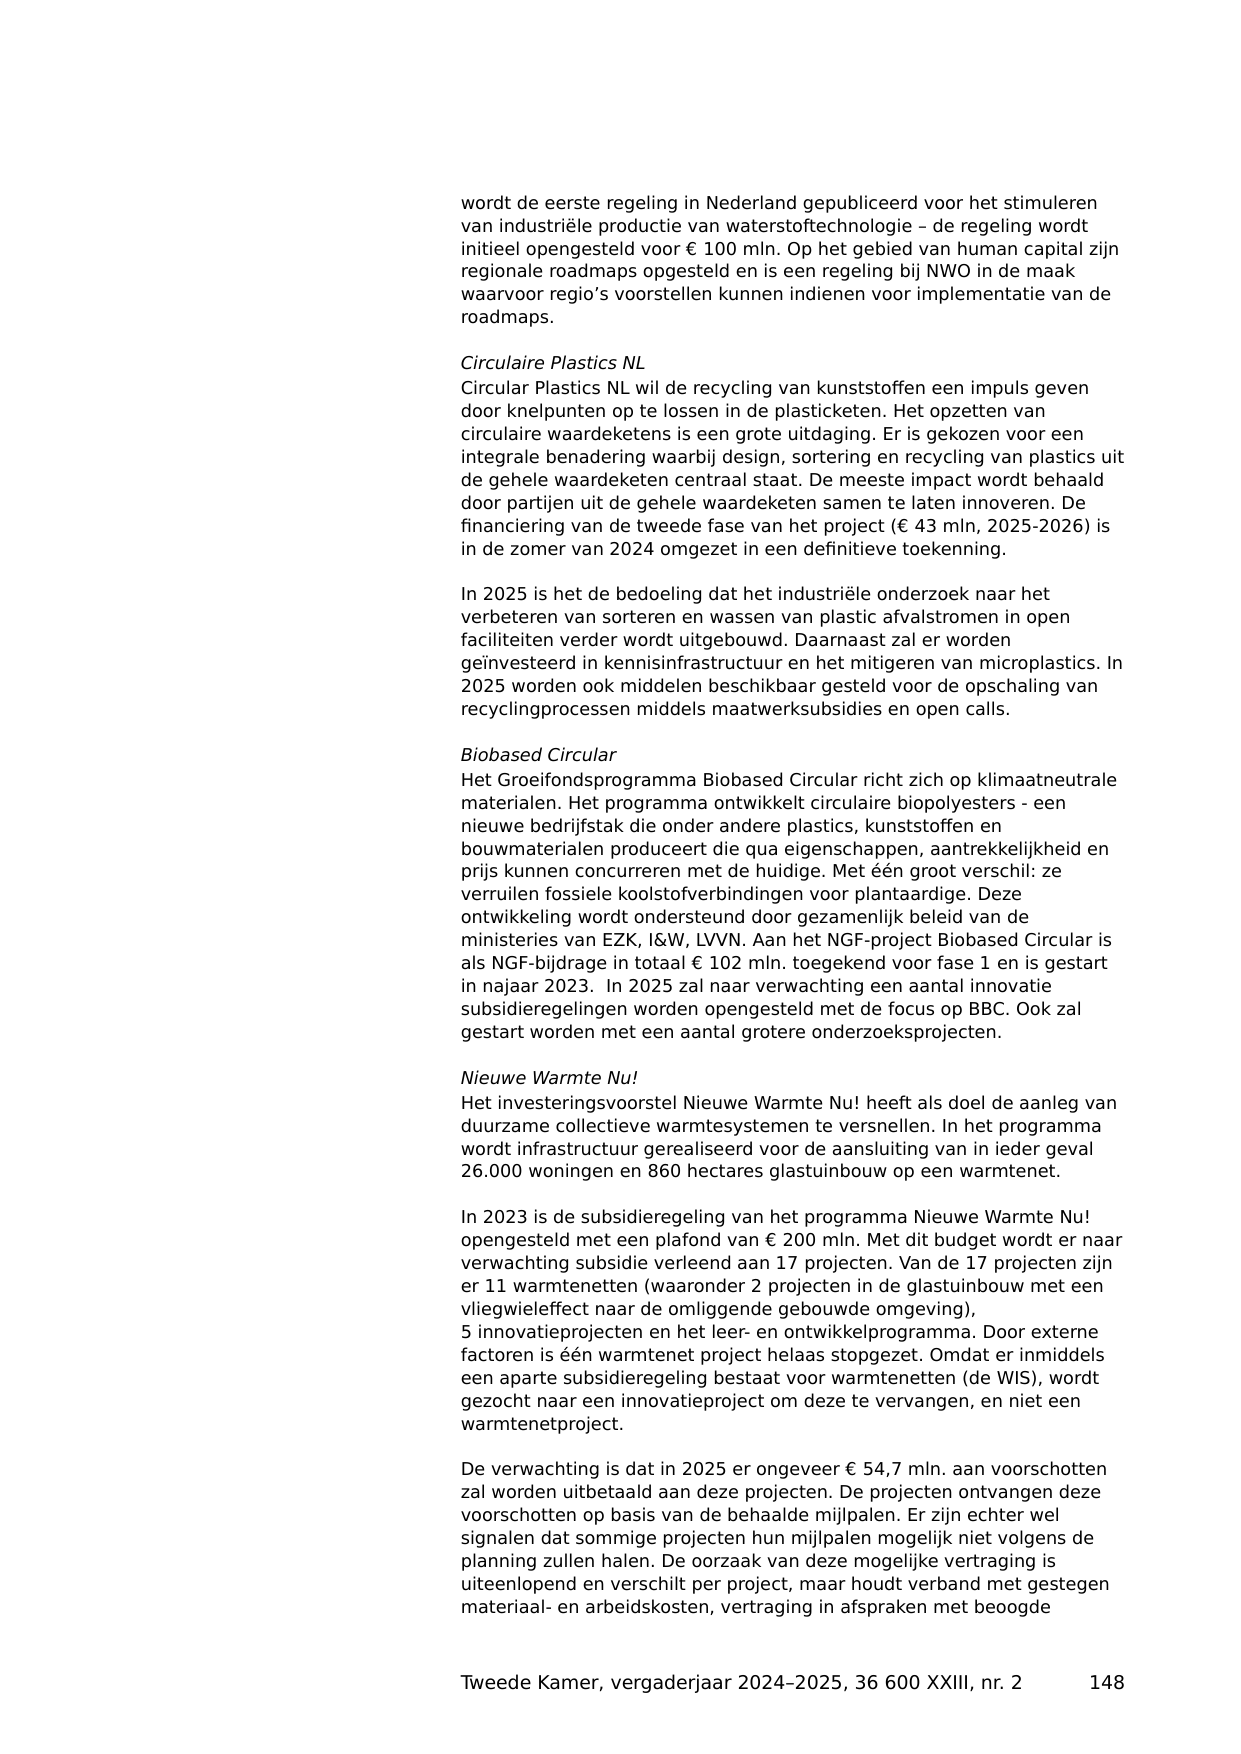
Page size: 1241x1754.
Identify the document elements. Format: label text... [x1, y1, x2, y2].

text Biobased Circular [461, 743, 1125, 766]
text Het Groeifondsprogramma Biobased Circular richt zich op klimaatneutrale materialen. Het programma ontwikkelt circulaire biopolyesters - een nieuwe bedrijfstak die onder andere plastics, kunststoffen en bouwmaterialen produceert die qua eigenschappen, aantrekkelijkheid en prijs kunnen concurreren met de huidige. Met één groot verschil: ze verruilen fossiele koolstofverbindingen voor plantaardige. Deze ontwikkeling wordt ondersteund door gezamenlijk beleid van de ministeries van EZK, I&W, LVVN. Aan het NGF-project Biobased Circular is als NGF-bijdrage in totaal € 102 mln. toegekend voor fase 1 en is gestart in najaar 2023. In 2025 zal naar verwachting een aantal innovatie subsidieregelingen worden opengesteld met de focus op BBC. Ook zal gestart worden met een aantal grotere onderzoeksprojecten. [461, 768, 1125, 1043]
text wordt de eerste regeling in Nederland gepubliceerd voor het stimuleren van industriële productie van waterstoftechnologie – de regeling wordt initieel opengesteld voor € 100 mln. Op het gebied van human capital zijn regionale roadmaps opgesteld en is een regeling bij NWO in de maak waarvoor regio’s voorstellen kunnen indienen voor implementatie van de roadmaps. [461, 191, 1125, 328]
text In 2025 is het de bedoeling dat het industriële onderzoek naar het verbeteren van sorteren en wassen van plastic afvalstromen in open faciliteiten verder wordt uitgebouwd. Daarnaast zal er worden geïnvesteerd in kennisinfrastructuur en het mitigeren van microplastics. In 2025 worden ook middelen beschikbaar gesteld voor de opschaling van recyclingprocessen middels maatwerksubsidies en open calls. [461, 582, 1125, 720]
text Circulaire Plastics NL [461, 351, 1125, 374]
text De verwachting is dat in 2025 er ongeveer € 54,7 mln. aan voorschotten zal worden uitbetaald aan deze projecten. De projecten ontvangen deze voorschotten op basis van de behaalde mijlpalen. Er zijn echter wel signalen dat sommige projecten hun mijlpalen mogelijk niet volgens de planning zullen halen. De oorzaak van deze mogelijke vertraging is uiteenlopend en verschilt per project, maar houdt verband met gestegen materiaal- en arbeidskosten, vertraging in afspraken met beoogde [461, 1457, 1125, 1618]
text In 2023 is de subsidieregeling van het programma Nieuwe Warmte Nu! opengesteld met een plafond van € 200 mln. Met dit budget wordt er naar verwachting subsidie verleend aan 17 projecten. Van de 17 projecten zijn er 11 warmtenetten (waaronder 2 projecten in de glastuinbouw met een vliegwieleffect naar de omliggende gebouwde omgeving), 5 innovatieprojecten en het leer- en ontwikkelprogramma. Door externe factoren is één warmtenet project helaas stopgezet. Omdat er inmiddels een aparte subsidieregeling bestaat voor warmtenetten (de WIS), wordt gezocht naar een innovatieproject om deze te vervangen, en niet een warmtenetproject. [461, 1205, 1125, 1434]
text Circular Plastics NL wil de recycling van kunststoffen een impuls geven door knelpunten op te lossen in de plasticketen. Het opzetten van circulaire waardeketens is een grote uitdaging. Er is gekozen voor een integrale benadering waarbij design, sortering en recycling van plastics uit de gehele waardeketen centraal staat. De meeste impact wordt behaald door partijen uit de gehele waardeketen samen te laten innoveren. De financiering van de tweede fase van het project (€ 43 mln, 2025-2026) is in de zomer van 2024 omgezet in een definitieve toekenning. [461, 376, 1125, 559]
text Het investeringsvoorstel Nieuwe Warmte Nu! heeft als doel de aanleg van duurzame collectieve warmtesystemen te versnellen. In het programma wordt infrastructuur gerealiseerd voor de aansluiting van in ieder geval 26.000 woningen en 860 hectares glastuinbouw op een warmtenet. [461, 1091, 1125, 1182]
text Nieuwe Warmte Nu! [461, 1066, 1125, 1089]
